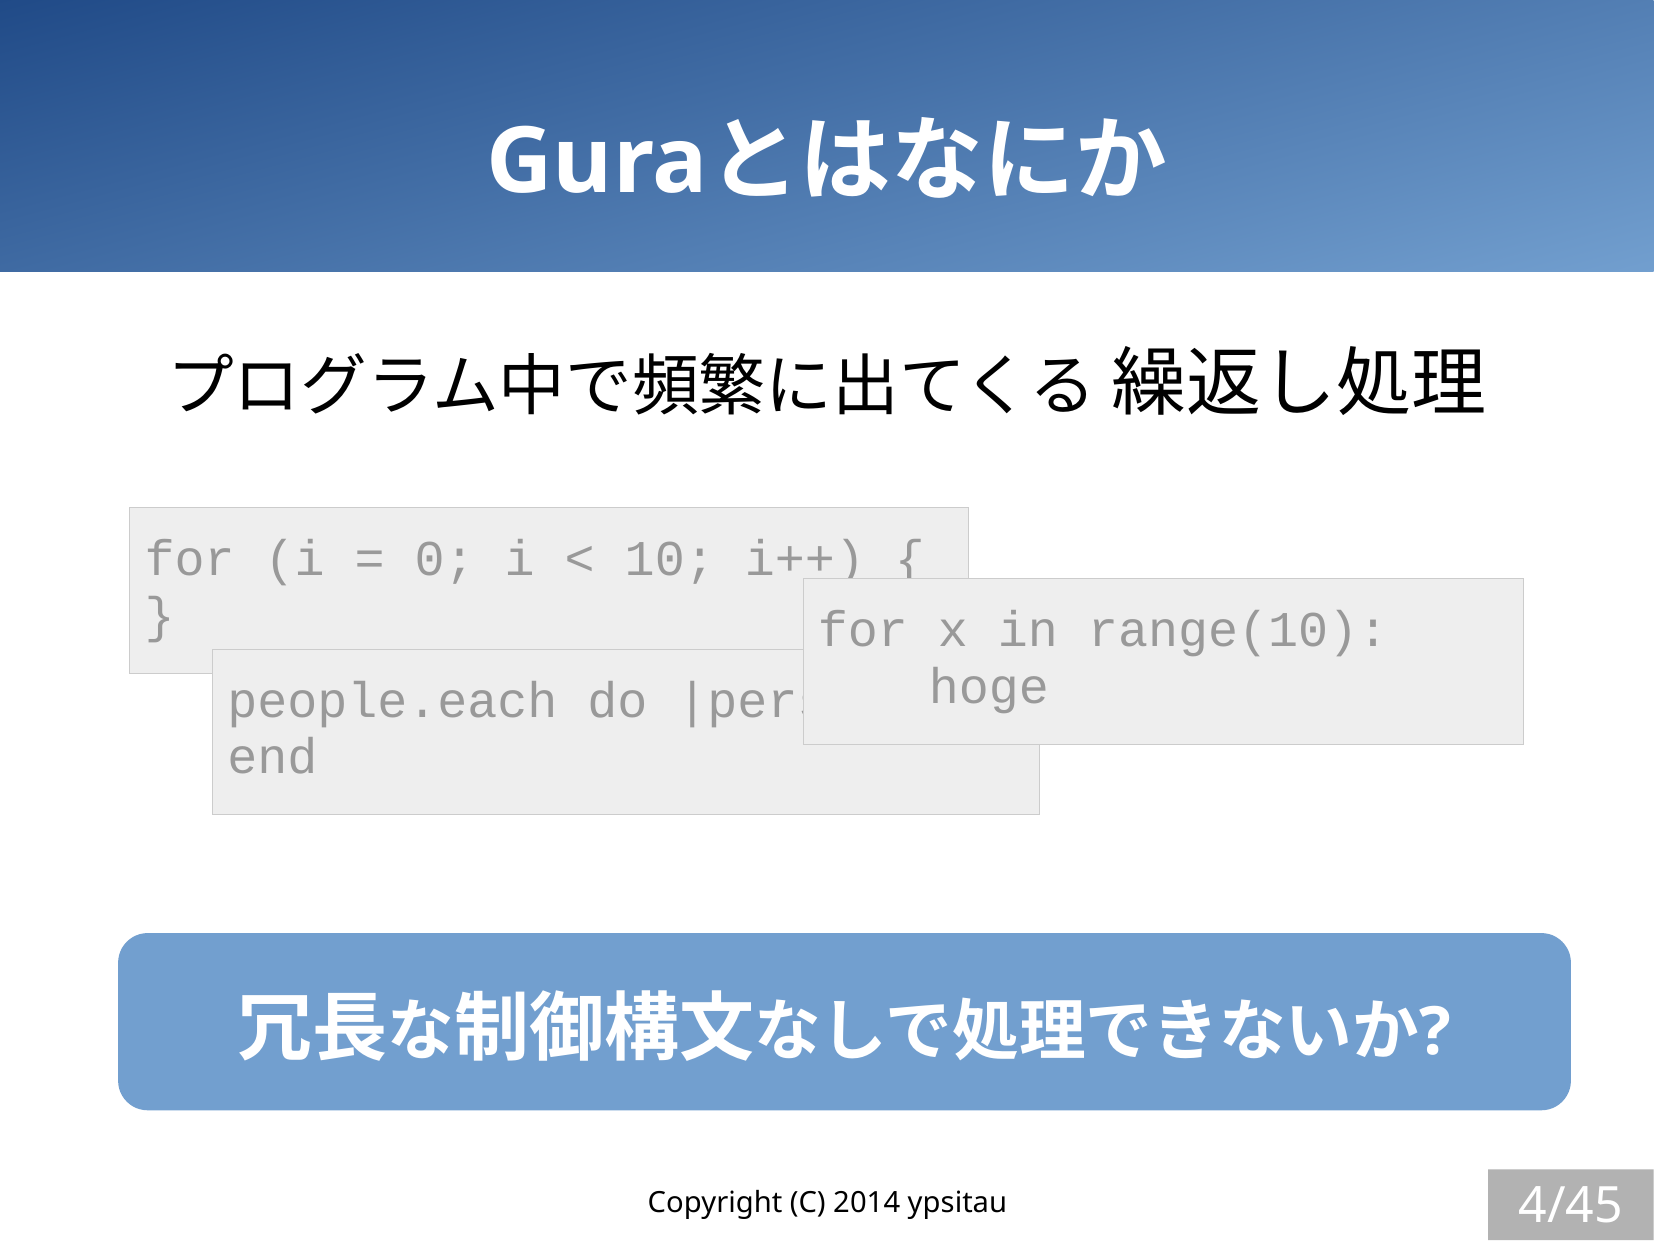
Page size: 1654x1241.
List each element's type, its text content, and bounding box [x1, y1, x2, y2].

text_box for x in range(10): hoge [803, 578, 1524, 745]
title Guraとはなにか [82, 49, 1571, 257]
text_box プログラム中で頻繁に出てくる 繰返し処理 [94, 312, 1560, 440]
text_box for (i = 0; i < 10; i++) { } [129, 507, 969, 674]
text_box people.each do |person| end [212, 649, 1040, 815]
text_box 冗長な制御構文なしで処理できないか? [118, 933, 1571, 1111]
